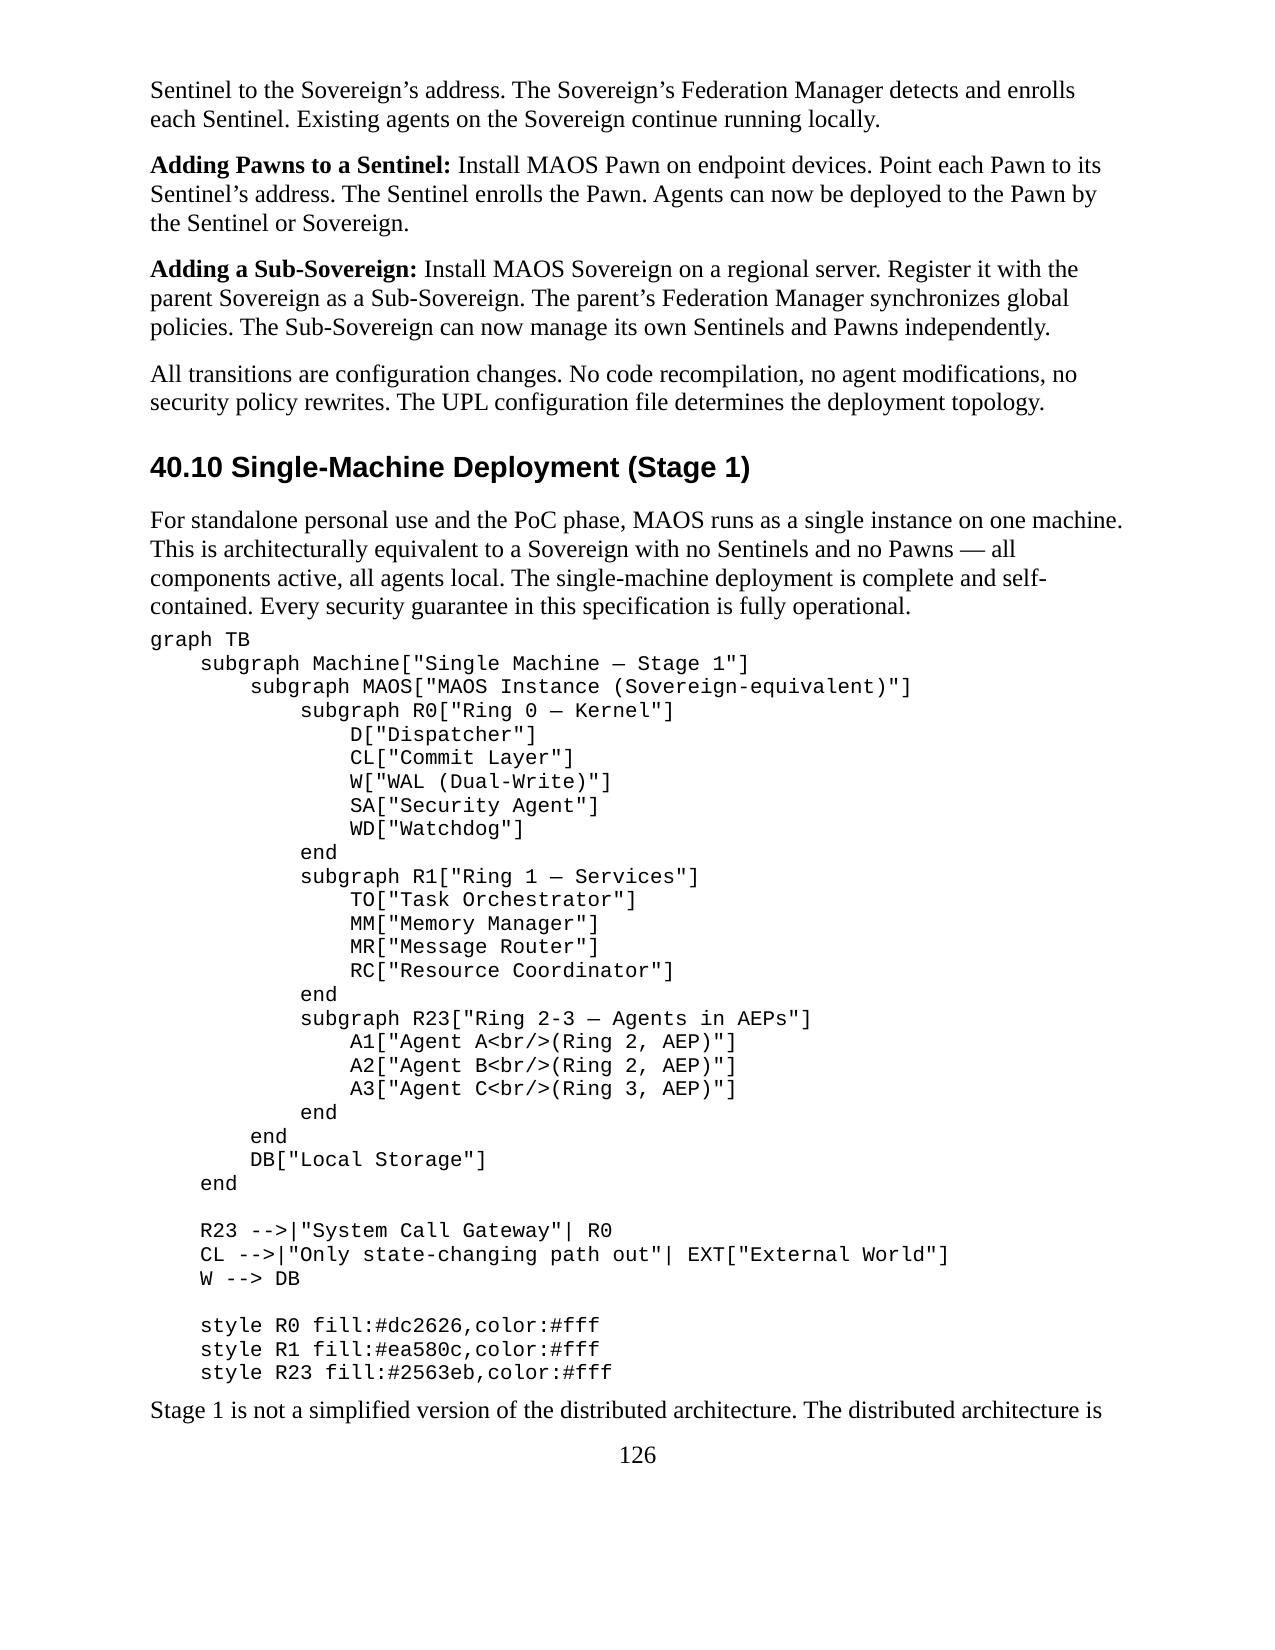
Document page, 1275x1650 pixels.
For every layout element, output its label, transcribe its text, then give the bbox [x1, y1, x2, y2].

text subgraph R23["Ring 2-3 — Agents in AEPs"] [150, 1007, 1125, 1031]
text DB["Local Storage"] [150, 1149, 1125, 1173]
text end [150, 1173, 1125, 1197]
text All transitions are configuration changes. No code recompilation, no agent modifications, no security policy rewrites. The UPL configuration file determines the deployment topology. [150, 359, 1125, 416]
text subgraph Machine["Single Machine — Stage 1"] [150, 653, 1125, 676]
text W["WAL (Dual-Write)"] [150, 771, 1125, 795]
text subgraph R1["Ring 1 — Services"] [150, 866, 1125, 889]
text CL -->|"Only state-changing path out"| EXT["External World"] [150, 1244, 1125, 1268]
text Stage 1 is not a simplified version of the distributed architecture. The distributed architecture is [150, 1395, 1125, 1423]
text Adding Pawns to a Sentinel: Install MAOS Pawn on endpoint devices. Point each Pawn to its Sentinel’s address. The Sentinel enrolls the Pawn. Agents can now be deployed to the Pawn by the Sentinel or Sovereign. [150, 150, 1125, 237]
text style R1 fill:#ea580c,color:#fff [150, 1338, 1125, 1362]
text style R23 fill:#2563eb,color:#fff [150, 1362, 1125, 1386]
text TO["Task Orchestrator"] [150, 889, 1125, 913]
text Adding a Sub-Sovereign: Install MAOS Sovereign on a regional server. Register it with the parent Sovereign as a Sub-Sovereign. The parent’s Federation Manager synchronizes global policies. The Sub-Sovereign can now manage its own Sentinels and Pawns independently. [150, 254, 1125, 341]
text A1["Agent A<br/>(Ring 2, AEP)"] [150, 1031, 1125, 1055]
text subgraph MAOS["MAOS Instance (Sovereign-equivalent)"] [150, 676, 1125, 700]
text end [150, 1126, 1125, 1149]
text end [150, 1102, 1125, 1126]
text For standalone personal use and the PoC phase, MAOS runs as a single instance on one machine. This is architecturally equivalent to a Sovereign with no Sentinels and no Pawns — all components active, all agents local. The single-machine deployment is complete and self-contained. Every security guarantee in this specification is fully operational. [150, 505, 1125, 620]
text graph TB [150, 629, 1125, 653]
text D["Dispatcher"] [150, 724, 1125, 747]
text MR["Message Router"] [150, 937, 1125, 960]
text WD["Watchdog"] [150, 818, 1125, 842]
subtitle 40.10 Single-Machine Deployment (Stage 1) [150, 450, 1125, 484]
text end [150, 984, 1125, 1007]
text CL["Commit Layer"] [150, 747, 1125, 771]
text A3["Agent C<br/>(Ring 3, AEP)"] [150, 1078, 1125, 1102]
text subgraph R0["Ring 0 — Kernel"] [150, 700, 1125, 724]
text W --> DB [150, 1268, 1125, 1291]
text end [150, 842, 1125, 866]
text Sentinel to the Sovereign’s address. The Sovereign’s Federation Manager detects and enrolls each Sentinel. Existing agents on the Sovereign continue running locally. [150, 75, 1125, 132]
text R23 -->|"System Call Gateway"| R0 [150, 1220, 1125, 1244]
text SA["Security Agent"] [150, 795, 1125, 818]
text A2["Agent B<br/>(Ring 2, AEP)"] [150, 1055, 1125, 1078]
text style R0 fill:#dc2626,color:#fff [150, 1315, 1125, 1338]
text RC["Resource Coordinator"] [150, 960, 1125, 984]
text MM["Memory Manager"] [150, 913, 1125, 937]
